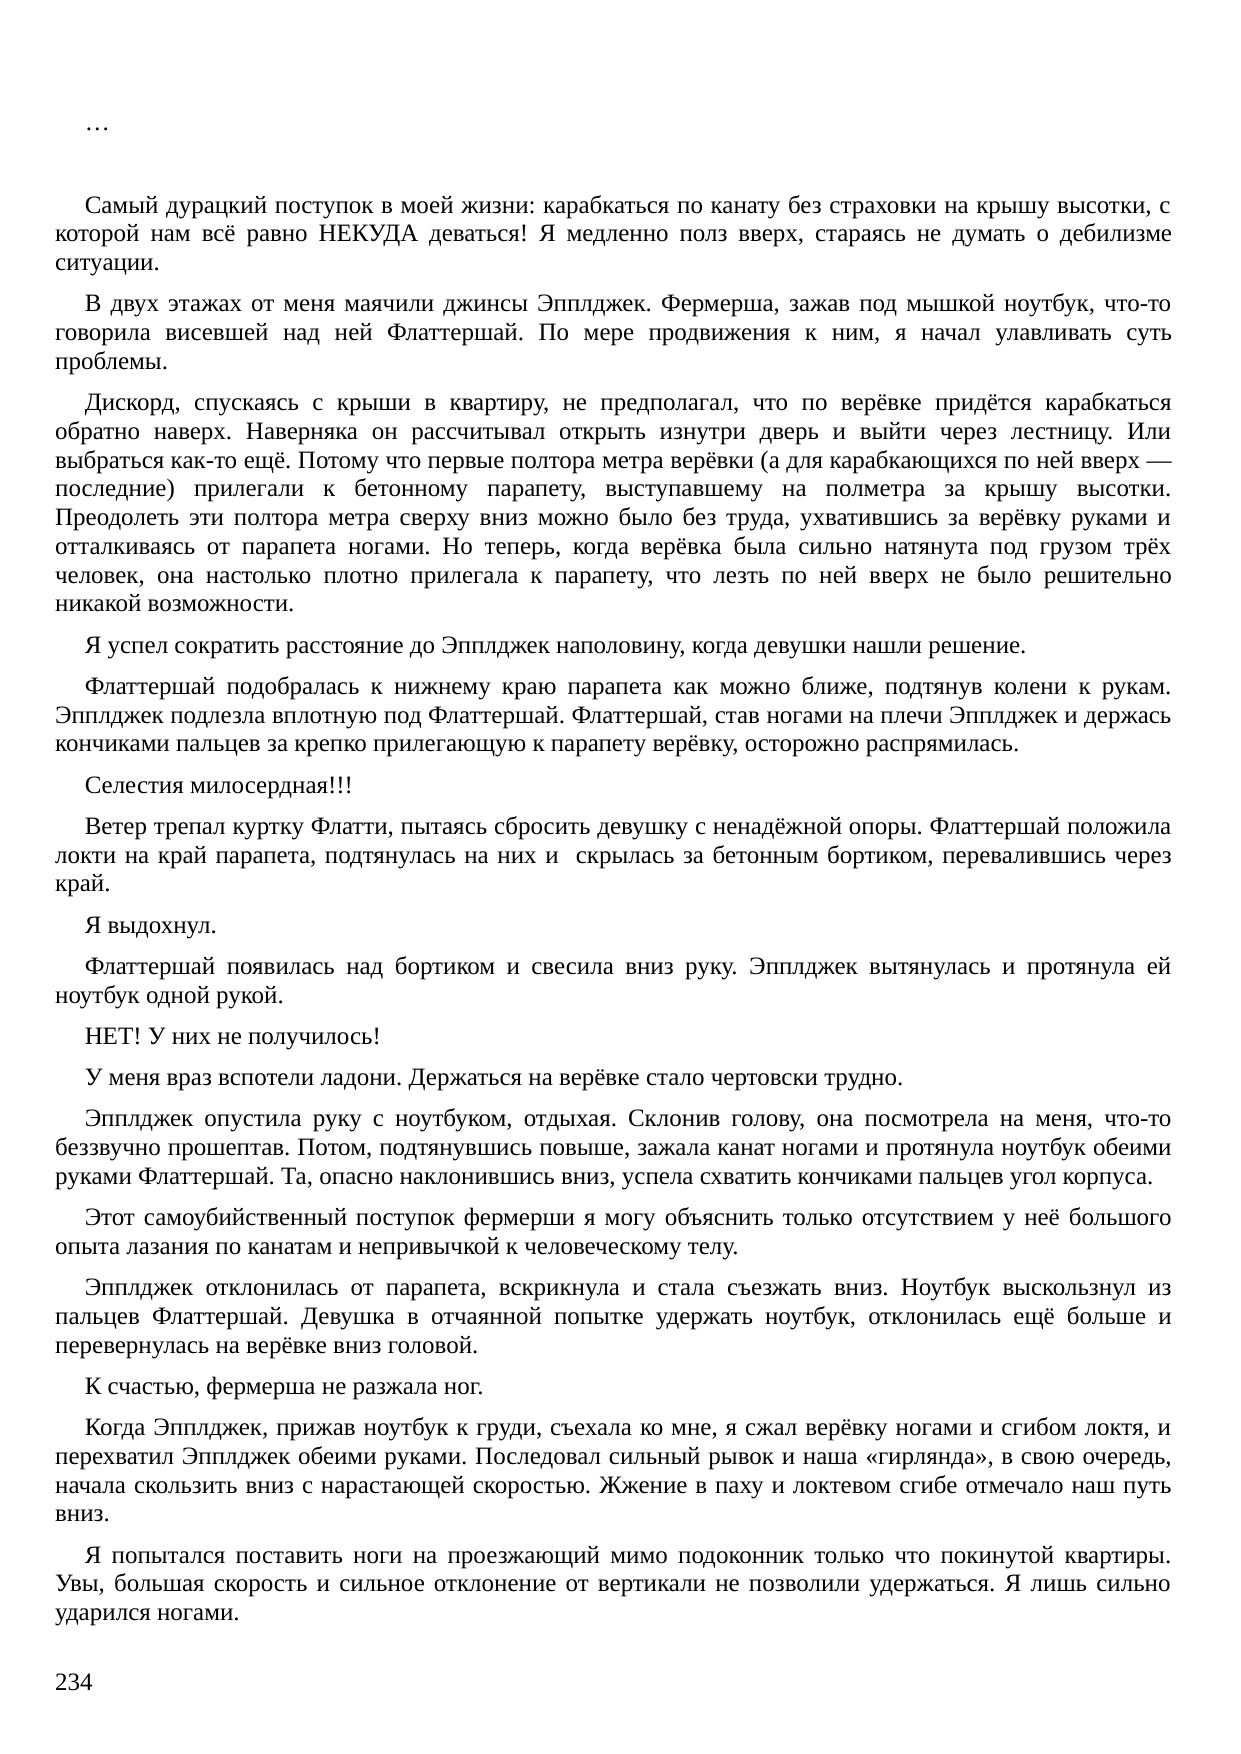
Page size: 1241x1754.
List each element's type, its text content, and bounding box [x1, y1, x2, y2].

text Самый дурацкий поступок в моей жизни: карабкаться по канату без страховки на крышу высотки, с которой нам всё равно НЕКУДА деваться! Я медленно полз вверх, стараясь не думать о дебилизме ситуации. [55, 190, 1173, 276]
text Флаттершай появилась над бортиком и свесила вниз руку. Эпплджек вытянулась и протянула ей ноутбук одной рукой. [55, 951, 1173, 1008]
text Эпплджек опустила руку с ноутбуком, отдыхая. Склонив голову, она посмотрела на меня, что-то беззвучно прошептав. Потом, подтянувшись повыше, зажала канат ногами и протянула ноутбук обеими руками Флаттершай. Та, опасно наклонившись вниз, успела схватить кончиками пальцев угол корпуса. [55, 1103, 1173, 1190]
text Этот самоубийственный поступок фермерши я могу объяснить только отсутствием у неё большого опыта лазания по канатам и непривычкой к человеческому телу. [55, 1202, 1173, 1260]
text НЕТ! У них не получилось! [55, 1021, 1173, 1050]
text У меня враз вспотели ладони. Держаться на верёвке стало чертовски трудно. [55, 1062, 1173, 1091]
text К счастью, фермерша не разжала ног. [55, 1371, 1173, 1400]
text Ветер трепал куртку Флатти, пытаясь сбросить девушку с ненадёжной опоры. Флаттершай положила локти на край парапета, подтянулась на них и скрылась за бетонным бортиком, перевалившись через край. [55, 811, 1173, 897]
text В двух этажах от меня маячили джинсы Эпплджек. Фермерша, зажав под мышкой ноутбук, что-то говорила висевшей над ней Флаттершай. По мере продвижения к ним, я начал улавливать суть проблемы. [55, 288, 1173, 375]
text Когда Эпплджек, прижав ноутбук к груди, съехала ко мне, я сжал верёвку ногами и сгибом локтя, и перехватил Эпплджек обеими руками. Последовал сильный рывок и наша «гирлянда», в свою очередь, начала скользить вниз с нарастающей скоростью. Жжение в паху и локтевом сгибе отмечало наш путь вниз. [55, 1412, 1173, 1527]
text Я успел сократить расстояние до Эпплджек наполовину, когда девушки нашли решение. [55, 630, 1173, 658]
text Я попытался поставить ноги на проезжающий мимо подоконник только что покинутой квартиры. Увы, большая скорость и сильное отклонение от вертикали не позволили удержаться. Я лишь сильно ударился ногами. [55, 1540, 1173, 1626]
text Селестия милосердная!!! [55, 770, 1173, 798]
text Я выдохнул. [55, 910, 1173, 938]
text … [55, 107, 1173, 136]
text Дискорд, спускаясь с крыши в квартиру, не предполагал, что по верёвке придётся карабкаться обратно наверх. Наверняка он рассчитывал открыть изнутри дверь и выйти через лестницу. Или выбраться как-то ещё. Потому что первые полтора метра верёвки (а для карабкающихся по ней вверх — последние) прилегали к бетонному парапету, выступавшему на полметра за крышу высотки. Преодолеть эти полтора метра сверху вниз можно было без труда, ухватившись за верёвку руками и отталкиваясь от парапета ногами. Но теперь, когда верёвка была сильно натянута под грузом трёх человек, она настолько плотно прилегала к парапету, что лезть по ней вверх не было решительно никакой возможности. [55, 387, 1173, 617]
text Эпплджек отклонилась от парапета, вскрикнула и стала съезжать вниз. Ноутбук выскользнул из пальцев Флаттершай. Девушка в отчаянной попытке удержать ноутбук, отклонилась ещё больше и перевернулась на верёвке вниз головой. [55, 1272, 1173, 1358]
text Флаттершай подобралась к нижнему краю парапета как можно ближе, подтянув колени к рукам. Эпплджек подлезла вплотную под Флаттершай. Флаттершай, став ногами на плечи Эпплджек и держась кончиками пальцев за крепко прилегающую к парапету верёвку, осторожно распрямилась. [55, 671, 1173, 757]
